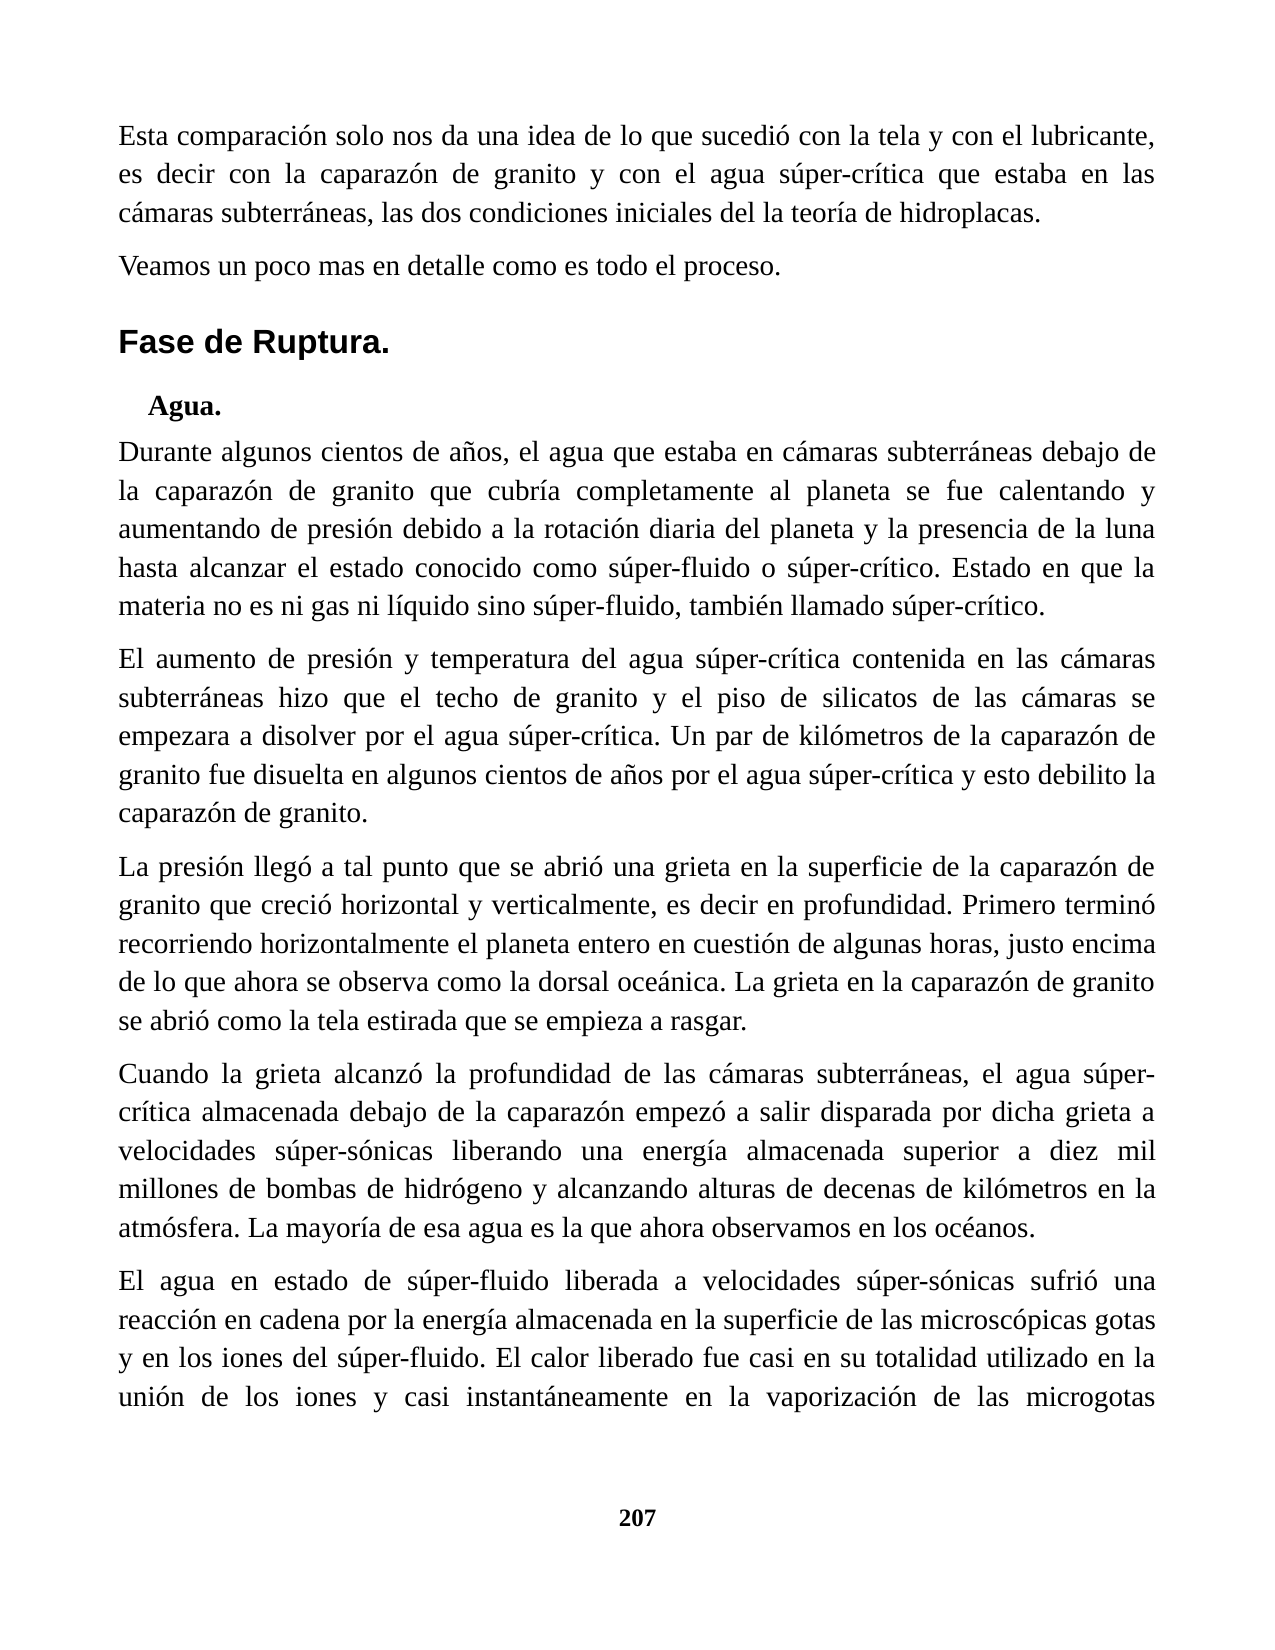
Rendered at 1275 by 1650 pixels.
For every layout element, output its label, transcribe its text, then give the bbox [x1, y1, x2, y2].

text Durante algunos cientos de años, el agua que estaba en cámaras subterráneas debajo de la caparazón de granito que cubría completamente al planeta se fue calentando y aumentando de presión debido a la rotación diaria del planeta y la presencia de la luna hasta alcanzar el estado conocido como súper-fluido o súper-crítico. Estado en que la materia no es ni gas ni líquido sino súper-fluido, también llamado súper-crítico. [118, 434, 1157, 622]
text Esta comparación solo nos da una idea de lo que sucedió con la tela y con el lubricante, es decir con la caparazón de granito y con el agua súper-crítica que estaba en las cámaras subterráneas, las dos condiciones iniciales del la teoría de hidroplacas. [118, 118, 1157, 229]
text La presión llegó a tal punto que se abrió una grieta en la superficie de la caparazón de granito que creció horizontal y verticalmente, es decir en profundidad. Primero terminó recorriendo horizontalmente el planeta entero en cuestión de algunas horas, justo encima de lo que ahora se observa como la dorsal oceánica. La grieta en la caparazón de granito se abrió como la tela estirada que se empieza a rasgar. [118, 849, 1157, 1036]
text Veamos un poco mas en detalle como es todo el proceso. [118, 248, 1157, 282]
text El agua en estado de súper-fluido liberada a velocidades súper-sónicas sufrió una reacción en cadena por la energía almacenada en la superficie de las microscópicas gotas y en los iones del súper-fluido. El calor liberado fue casi en su totalidad utilizado en la unión de los iones y casi instantáneamente en la vaporización de las microgotas [118, 1263, 1157, 1412]
subtitle Agua. [148, 388, 1157, 422]
text El aumento de presión y temperatura del agua súper-crítica contenida en las cámaras subterráneas hizo que el techo de granito y el piso de silicatos de las cámaras se empezara a disolver por el agua súper-crítica. Un par de kilómetros de la caparazón de granito fue disuelta en algunos cientos de años por el agua súper-crítica y esto debilito la caparazón de granito. [118, 641, 1157, 829]
text Cuando la grieta alcanzó la profundidad de las cámaras subterráneas, el agua súper-crítica almacenada debajo de la caparazón empezó a salir disparada por dicha grieta a velocidades súper-sónicas liberando una energía almacenada superior a diez mil millones de bombas de hidrógeno y alcanzando alturas de decenas de kilómetros en la atmósfera. La mayoría de esa agua es la que ahora observamos en los océanos. [118, 1056, 1157, 1244]
subtitle Fase de Ruptura. [118, 322, 1157, 361]
